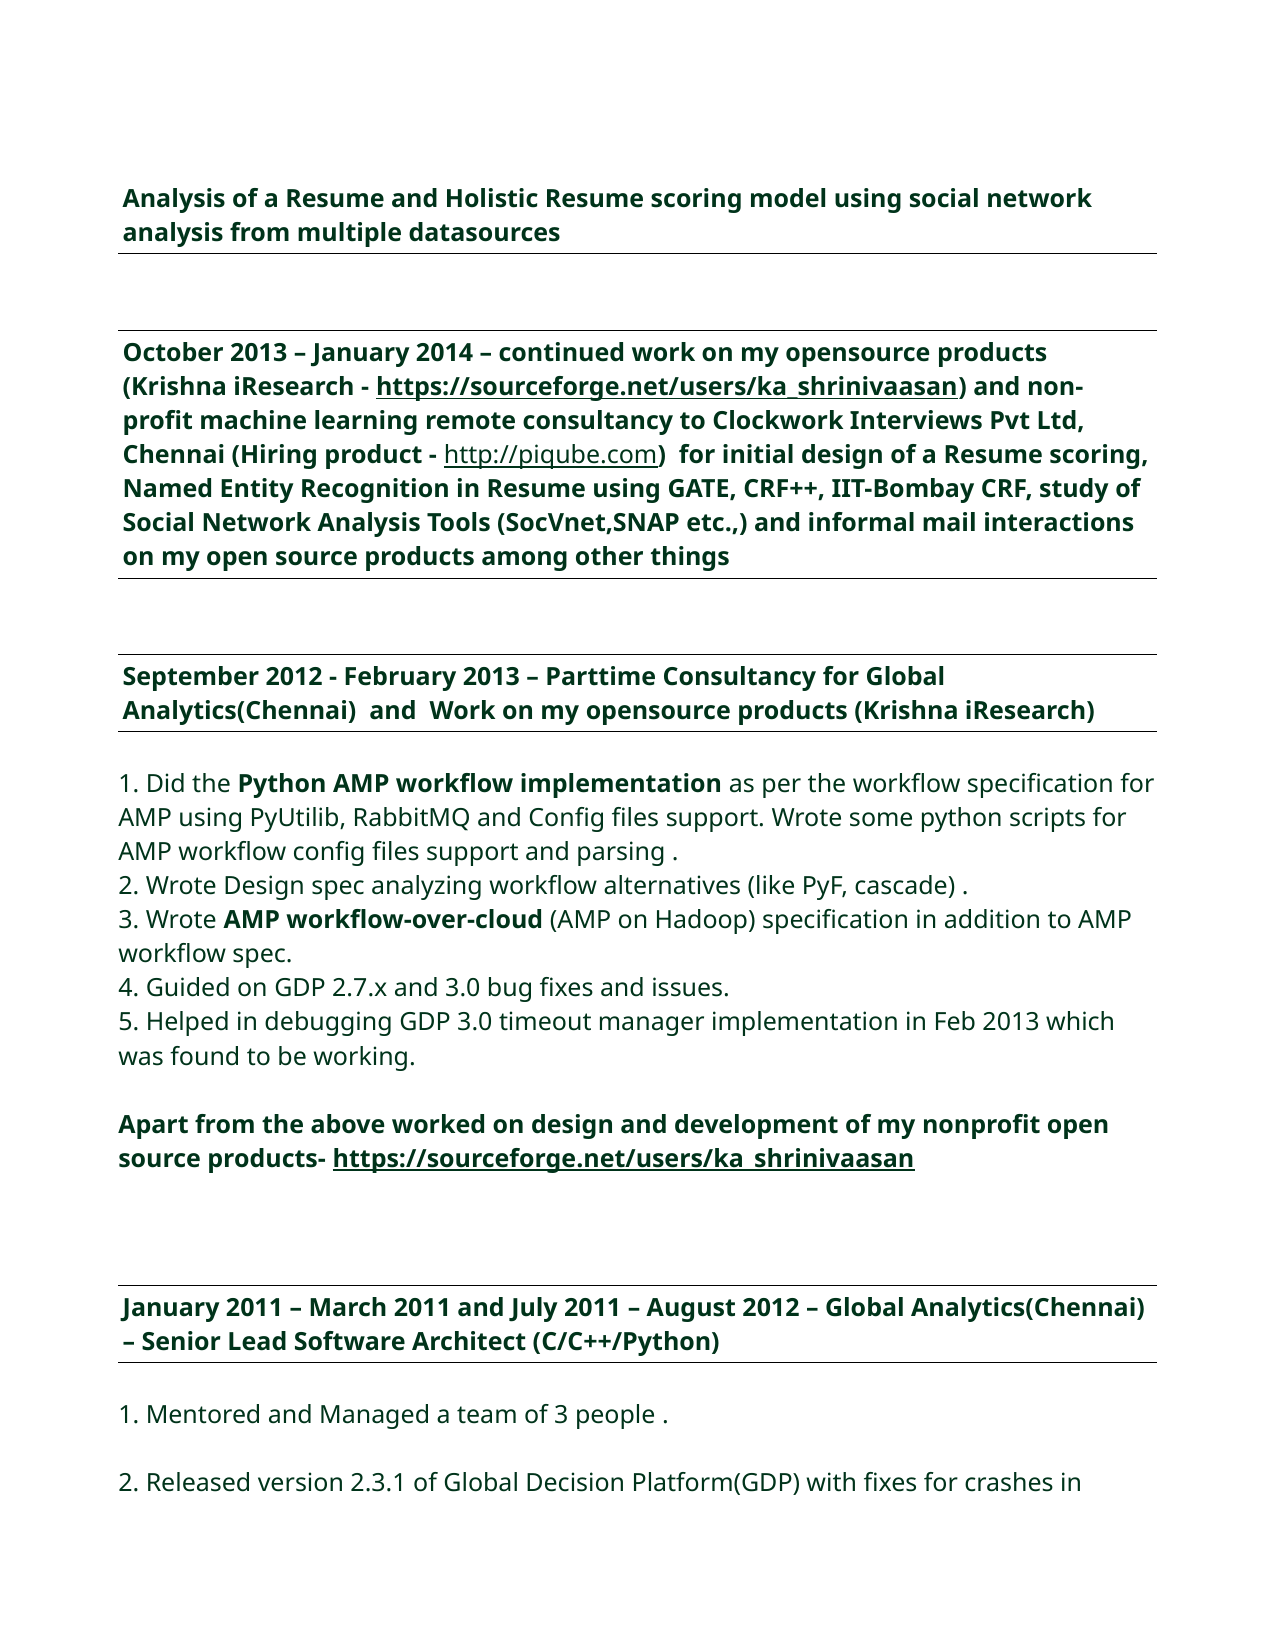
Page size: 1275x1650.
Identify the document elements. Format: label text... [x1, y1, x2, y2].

text 2. Released version 2.3.1 of Global Decision Platform(GDP) with fixes for crashes in [118, 1464, 1157, 1499]
text January 2011 – March 2011 and July 2011 – August 2012 – Global Analytics(Chennai) – Senior Lead Software Architect (C/C++/Python) [118, 1286, 1157, 1362]
text 4. Guided on GDP 2.7.x and 3.0 bug fixes and issues. [118, 970, 1157, 1004]
text 1. Did the Python AMP workflow implementation as per the workflow specification for AMP using PyUtilib, RabbitMQ and Config files support. Wrote some python scripts for AMP workflow config files support and parsing . [118, 766, 1157, 868]
text Analysis of a Resume and Holistic Resume scoring model using social network analysis from multiple datasources [118, 176, 1157, 253]
text 1. Mentored and Managed a team of 3 people . [118, 1396, 1157, 1431]
text 3. Wrote AMP workflow-over-cloud (AMP on Hadoop) specification in addition to AMP workflow spec. [118, 902, 1157, 970]
text 2. Wrote Design spec analyzing workflow alternatives (like PyF, cascade) . [118, 868, 1157, 902]
text October 2013 – January 2014 – continued work on my opensource products (Krishna iResearch - https://sourceforge.net/users/ka_shrinivaasan) and non-profit machine learning remote consultancy to Clockwork Interviews Pvt Ltd, Chennai (Hiring product - http://piqube.com) for initial design of a Resume scoring, Named Entity Recognition in Resume using GATE, CRF++, IIT-Bombay CRF, study of Social Network Analysis Tools (SocVnet,SNAP etc.,) and informal mail interactions on my open source products among other things [118, 331, 1157, 578]
text 5. Helped in debugging GDP 3.0 timeout manager implementation in Feb 2013 which was found to be working. [118, 1004, 1157, 1072]
text September 2012 - February 2013 – Parttime Consultancy for Global Analytics(Chennai) and Work on my opensource products (Krishna iResearch) [118, 655, 1157, 731]
text Apart from the above worked on design and development of my nonprofit open source products- https://sourceforge.net/users/ka_shrinivaasan [118, 1106, 1157, 1174]
